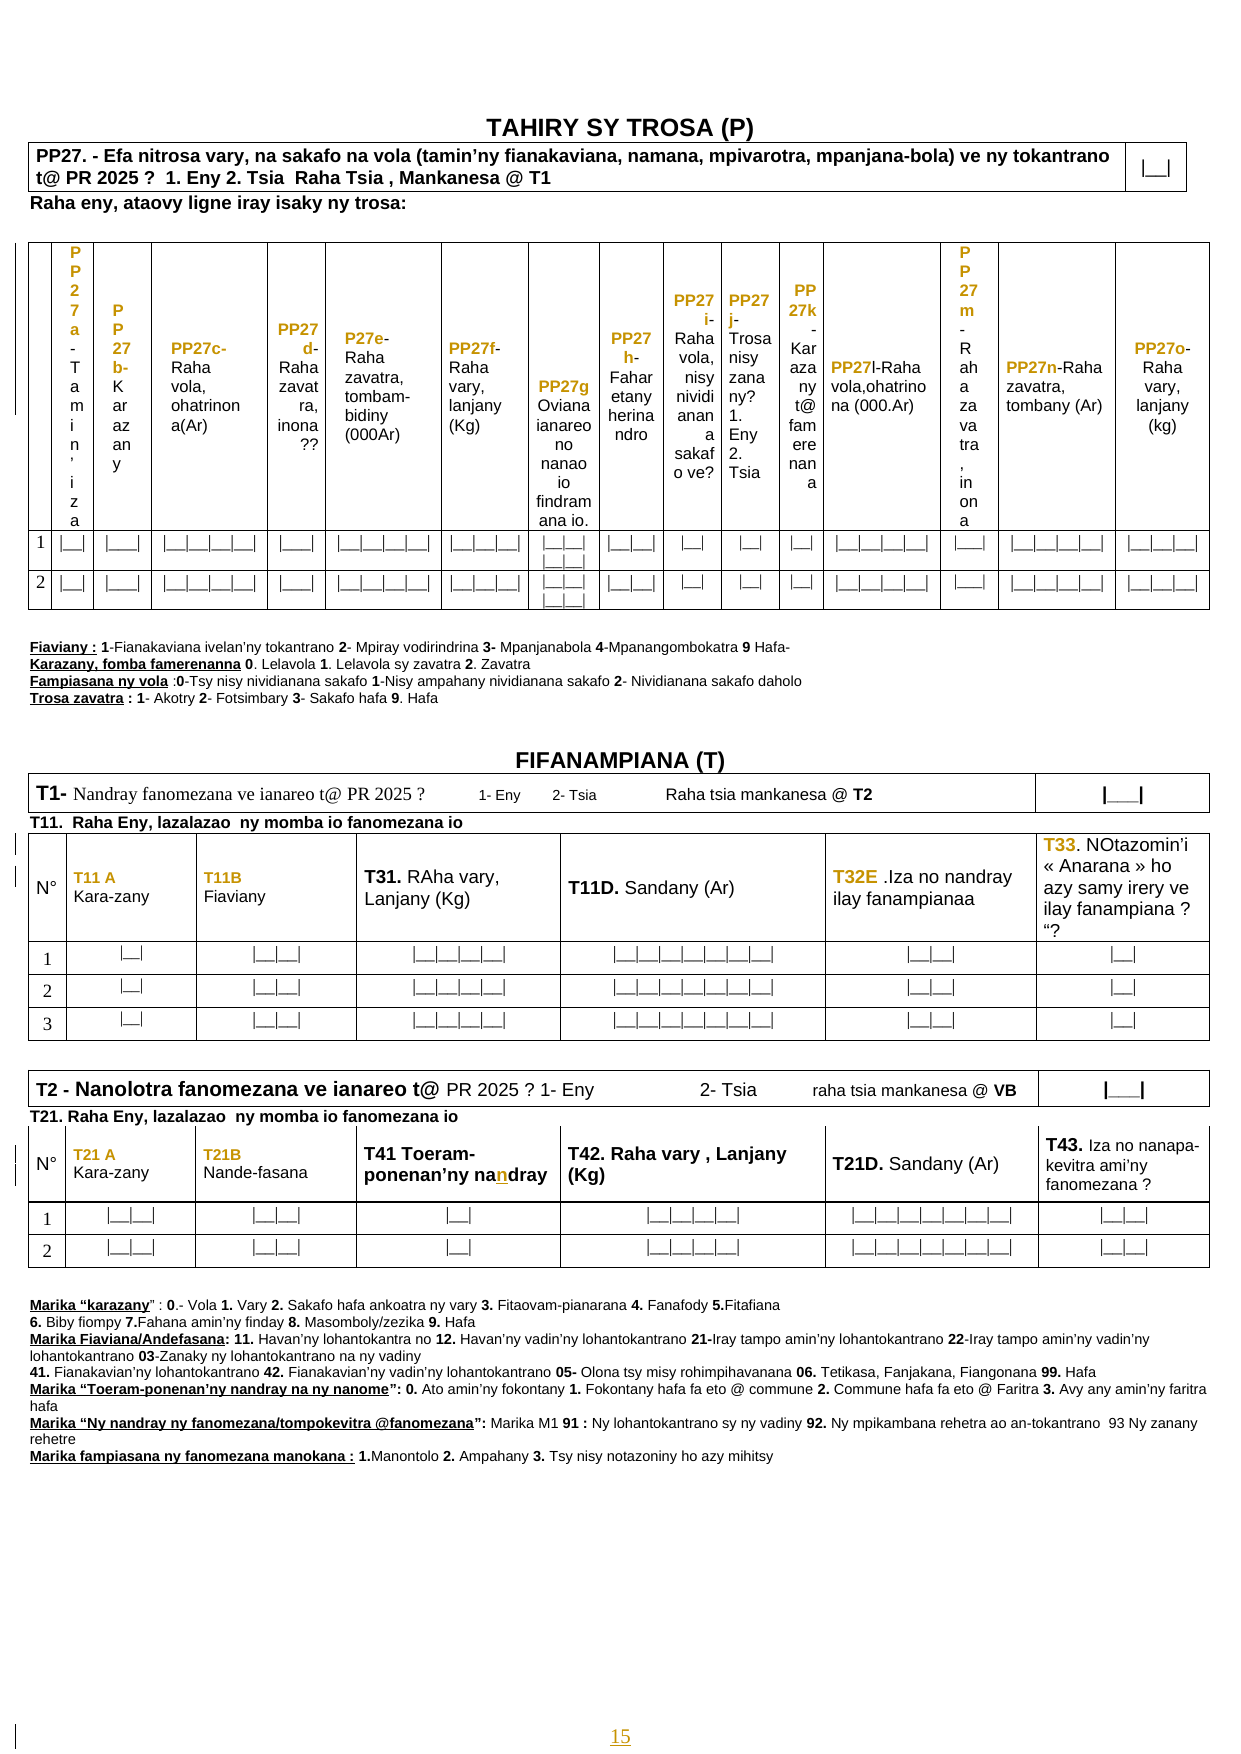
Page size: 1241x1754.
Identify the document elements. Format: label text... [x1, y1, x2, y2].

table_cell |__| [67, 975, 196, 1007]
table_cell |__| [664, 571, 721, 609]
table_cell |__| [1037, 1008, 1209, 1040]
text T11. Raha Eny, lazalazao ny momba io fanomezana io [29, 813, 1211, 832]
table_header T21 A Kara-zany [66, 1126, 195, 1201]
table_cell |__|__|__|__|__|__|__| [561, 975, 825, 1007]
text Karazany, fomba famerenanna 0. Lelavola 1. Lelavola sy zavatra 2. Zavatra [29, 656, 1211, 672]
table_cell |__|__|__| [442, 531, 528, 570]
table_cell |__| [357, 1235, 560, 1267]
table_cell 2 [29, 975, 66, 1007]
text Fampiasana ny vola :0-Tsy nisy nividianana sakafo 1-Nisy ampahany nividianana sakafo 2- Nividianana sakafo daholo [29, 672, 1211, 689]
table_cell |__|__|__|__| [824, 571, 940, 609]
table_cell |__|__|__|__| [357, 1008, 560, 1040]
table_cell |___| [941, 571, 998, 609]
table_header T41 Toeram-ponenan’ny nandray [357, 1126, 560, 1201]
table_header P27e-Raha zavatra, tombam-bidiny (000Ar) [326, 243, 441, 530]
text Trosa zavatra : 1- Akotry 2- Fotsimbary 3- Sakafo hafa 9. Hafa [29, 689, 1211, 706]
table_cell |__| [722, 531, 779, 570]
table_header PP27m-Raha zavatra, inona [941, 243, 998, 530]
table_header T31. RAha vary, Lanjany (Kg) [357, 834, 560, 941]
text Marika “Ny nandray ny fanomezana/tompokevitra @fanomezana”: Marika M1 91 : Ny lohantokantrano sy ny vadiny 92. Ny mpikambana rehetra ao an-tokantrano 93 Ny zanany rehetre [29, 1414, 1211, 1448]
table_cell |__|__|__|__| [999, 571, 1115, 609]
table_cell |__| [1037, 975, 1209, 1007]
table_cell |__|__| [826, 1008, 1036, 1040]
table_header T11 A Kara-zany [67, 834, 196, 941]
table_cell |__|__|__| [1116, 531, 1209, 570]
table_cell |__|__|__|__| [824, 531, 940, 570]
table_cell |___| [94, 571, 151, 609]
text T21. Raha Eny, lazalazao ny momba io fanomezana io [29, 1107, 1211, 1126]
table_header T2 - Nanolotra fanomezana ve ianareo t@ PR 2025 ? 1- Eny 2- Tsia raha tsia mankanesa @ VB [29, 1071, 1038, 1106]
table_cell |__|__|__|__|__|__|__| [826, 1235, 1038, 1267]
table_cell |__|__| [197, 975, 356, 1007]
table_cell |__| [664, 531, 721, 570]
table_header |___| [1039, 1071, 1209, 1106]
table_cell |__| [780, 531, 823, 570]
table_header PP27l-Raha vola,ohatrinona (000.Ar) [824, 243, 940, 530]
table_cell |__|__|__|__| [561, 1235, 825, 1267]
table_cell |__|__|__| [442, 571, 528, 609]
text FIFANAMPIANA (T) [29, 747, 1211, 773]
table_cell |__| [52, 531, 93, 570]
table_header PP27n-Raha zavatra, tombany (Ar) [999, 243, 1115, 530]
table_header PP27k-Karazany t@ famerenana [780, 243, 823, 530]
text 6. Biby fiompy 7.Fahana amin’ny finday 8. Masomboly/zezika 9. Hafa [29, 1314, 1211, 1330]
table_header PP27a-Tamin’iza [52, 243, 93, 530]
table_cell |__|__| [1039, 1203, 1209, 1234]
table_header PP27d-Raha zavatra, inona ?? [268, 243, 325, 530]
table_header N° [29, 1126, 65, 1201]
table_cell |___| [268, 531, 325, 570]
table_cell |__|__|__|__| [357, 975, 560, 1007]
table_cell |__|__| [197, 942, 356, 974]
table_cell |__|__|__|__| [326, 571, 441, 609]
table_cell |__|__|__|__|__|__|__| [561, 1008, 825, 1040]
table_cell |__|__|__|__| [326, 531, 441, 570]
table_cell 3 [29, 1008, 66, 1040]
table_cell |__|__| [826, 975, 1036, 1007]
table_cell |___| [268, 571, 325, 609]
table_header T43. Iza no nanapa-kevitra ami’ny fanomezana ? [1039, 1126, 1209, 1201]
table_header PP27b-Karazany [94, 243, 151, 530]
table_cell |__|__|__|__| [152, 531, 267, 570]
table_header T21B Nande-fasana [196, 1126, 356, 1201]
table_header T32E .Iza no nandray ilay fanampianaa [826, 834, 1036, 941]
table_cell 2 [29, 571, 51, 609]
text TAHIRY SY TROSA (P) [29, 113, 1211, 142]
table_cell 1 [29, 942, 66, 974]
table_cell |__|__| |__|__| [529, 531, 599, 570]
table_header N° [29, 834, 66, 941]
table_cell |__| [52, 571, 93, 609]
table_cell |__|__|__|__|__|__|__| [561, 942, 825, 974]
table_cell 2 [29, 1235, 65, 1267]
table_cell |__|__|__|__| [152, 571, 267, 609]
table_cell |___| [941, 531, 998, 570]
table_cell |__|__|__|__| [999, 531, 1115, 570]
table_header PP27. - Efa nitrosa vary, na sakafo na vola (tamin’ny fianakaviana, namana, mpivarotra, mpanjana-bola) ve ny tokantrano t@ PR 2025 ? 1. Eny 2. Tsia Raha Tsia , Mankanesa @ T1 [29, 143, 1125, 191]
table_header T33. NOtazomin’i « Anarana » ho azy samy irery ve ilay fanampiana ? “? [1037, 834, 1209, 941]
table_header PP27o-Raha vary, lanjany (kg) [1116, 243, 1209, 530]
text Raha eny, ataovy ligne iray isaky ny trosa: [29, 192, 1211, 213]
table_header [29, 243, 51, 530]
text 41. Fianakavian’ny lohantokantrano 42. Fianakavian’ny vadin’ny lohantokantrano 05- Olona tsy misy rohimpihavanana 06. Tetikasa, Fanjakana, Fiangonana 99. Hafa [29, 1364, 1211, 1381]
table_header |___| [1036, 774, 1209, 812]
table_cell 1 [29, 531, 51, 570]
table_header T1- Nandray fanomezana ve ianareo t@ PR 2025 ? 1- Eny 2- Tsia Raha tsia mankanesa @ T2 [29, 774, 1035, 812]
table_cell |__|__| [196, 1235, 356, 1267]
table_header T11D. Sandany (Ar) [561, 834, 825, 941]
table_header T11B Fiaviany [197, 834, 356, 941]
table_cell |__| [67, 942, 196, 974]
table_cell |__|__|__|__| [561, 1203, 825, 1234]
table_cell |__|__| [197, 1008, 356, 1040]
table_cell |__| [67, 1008, 196, 1040]
table_cell 1 [29, 1203, 65, 1234]
table_header PP27gOviana ianareo no nanao io findramana io. [529, 243, 599, 530]
table_cell |___| [94, 531, 151, 570]
table_cell |__|__|__|__| [357, 942, 560, 974]
table_cell |__|__| [66, 1235, 195, 1267]
table_cell |__|__| [196, 1203, 356, 1234]
table_header PP27i-Raha vola, nisy nividianana sakafo ve? [664, 243, 721, 530]
table_cell |__|__|__| [1116, 571, 1209, 609]
table_cell |__| [1037, 942, 1209, 974]
table_cell |__|__| [600, 571, 663, 609]
table_header PP27c- Raha vola, ohatrinona(Ar) [152, 243, 267, 530]
table_cell |__|__| [600, 531, 663, 570]
table_header PP27f-Raha vary, lanjany (Kg) [442, 243, 528, 530]
table_cell |__| [780, 571, 823, 609]
table_cell |__| [357, 1203, 560, 1234]
text Fiaviany : 1-Fianakaviana ivelan’ny tokantrano 2- Mpiray vodirindrina 3- Mpanjanabola 4-Mpanangombokatra 9 Hafa- [29, 639, 1211, 656]
table_header |__| [1126, 143, 1186, 191]
table_header T21D. Sandany (Ar) [826, 1126, 1038, 1201]
table_header PP27h-Faharetany herinandro [600, 243, 663, 530]
table_header PP27j-Trosa nisy zanany? 1. Eny 2. Tsia [722, 243, 779, 530]
table_cell |__|__| [826, 942, 1036, 974]
table_header T42. Raha vary , Lanjany (Kg) [561, 1126, 825, 1201]
table_cell |__|__| [1039, 1235, 1209, 1267]
table_cell |__|__| |__|__| [529, 571, 599, 609]
table_cell |__| [722, 571, 779, 609]
text Marika “Toeram-ponenan’ny nandray na ny nanome”: 0. Ato amin’ny fokontany 1. Fokontany hafa fa eto @ commune 2. Commune hafa fa eto @ Faritra 3. Avy any amin’ny faritra hafa [29, 1381, 1211, 1414]
table_cell |__|__|__|__|__|__|__| [826, 1203, 1038, 1234]
table_cell |__|__| [66, 1203, 195, 1234]
text Marika fampiasana ny fanomezana manokana : 1.Manontolo 2. Ampahany 3. Tsy nisy notazoniny ho azy mihitsy [29, 1448, 1211, 1464]
text Marika Fiaviana/Andefasana: 11. Havan’ny lohantokantra no 12. Havan’ny vadin’ny lohantokantrano 21-Iray tampo amin’ny lohantokantrano 22-Iray tampo amin’ny vadin’ny lohantokantrano 03-Zanaky ny lohantokantrano na ny vadiny [29, 1330, 1211, 1364]
text Marika “karazany” : 0.- Vola 1. Vary 2. Sakafo hafa ankoatra ny vary 3. Fitaovam-pianarana 4. Fanafody 5.Fitafiana [29, 1297, 1211, 1314]
